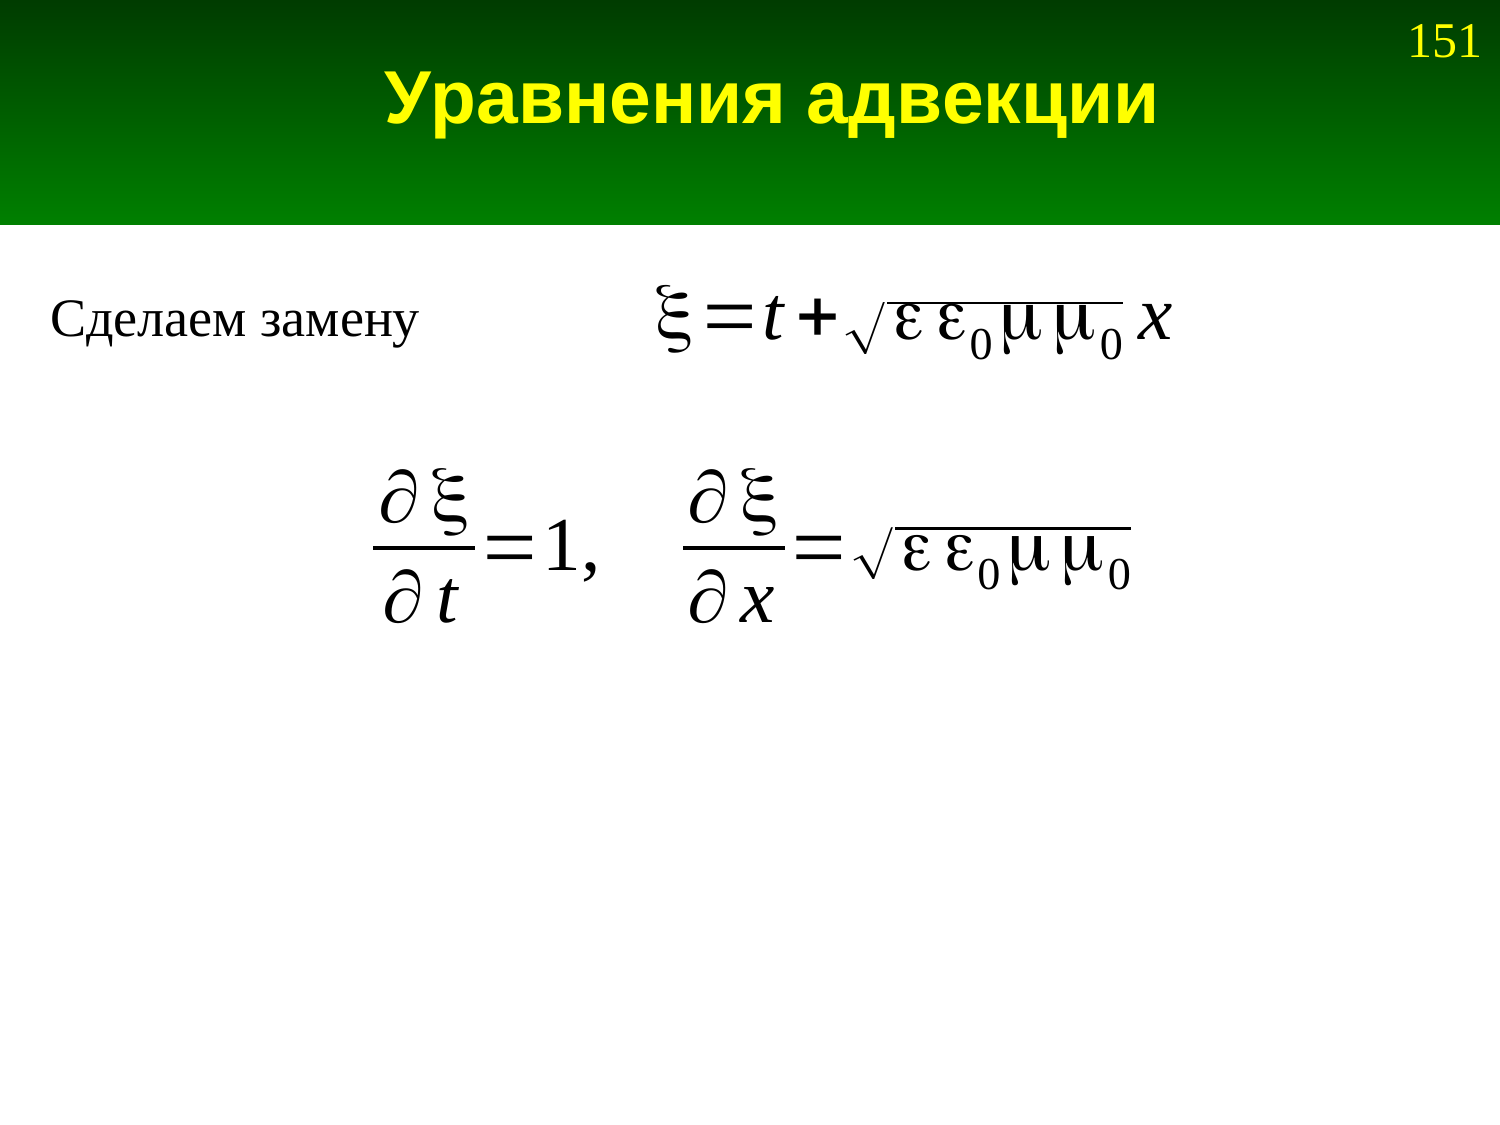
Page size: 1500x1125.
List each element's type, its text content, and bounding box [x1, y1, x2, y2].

text_box Сделаем замену [35, 274, 436, 355]
chart [349, 465, 1151, 638]
chart [636, 273, 1194, 371]
title Уравнения адвекции [123, 0, 1399, 192]
